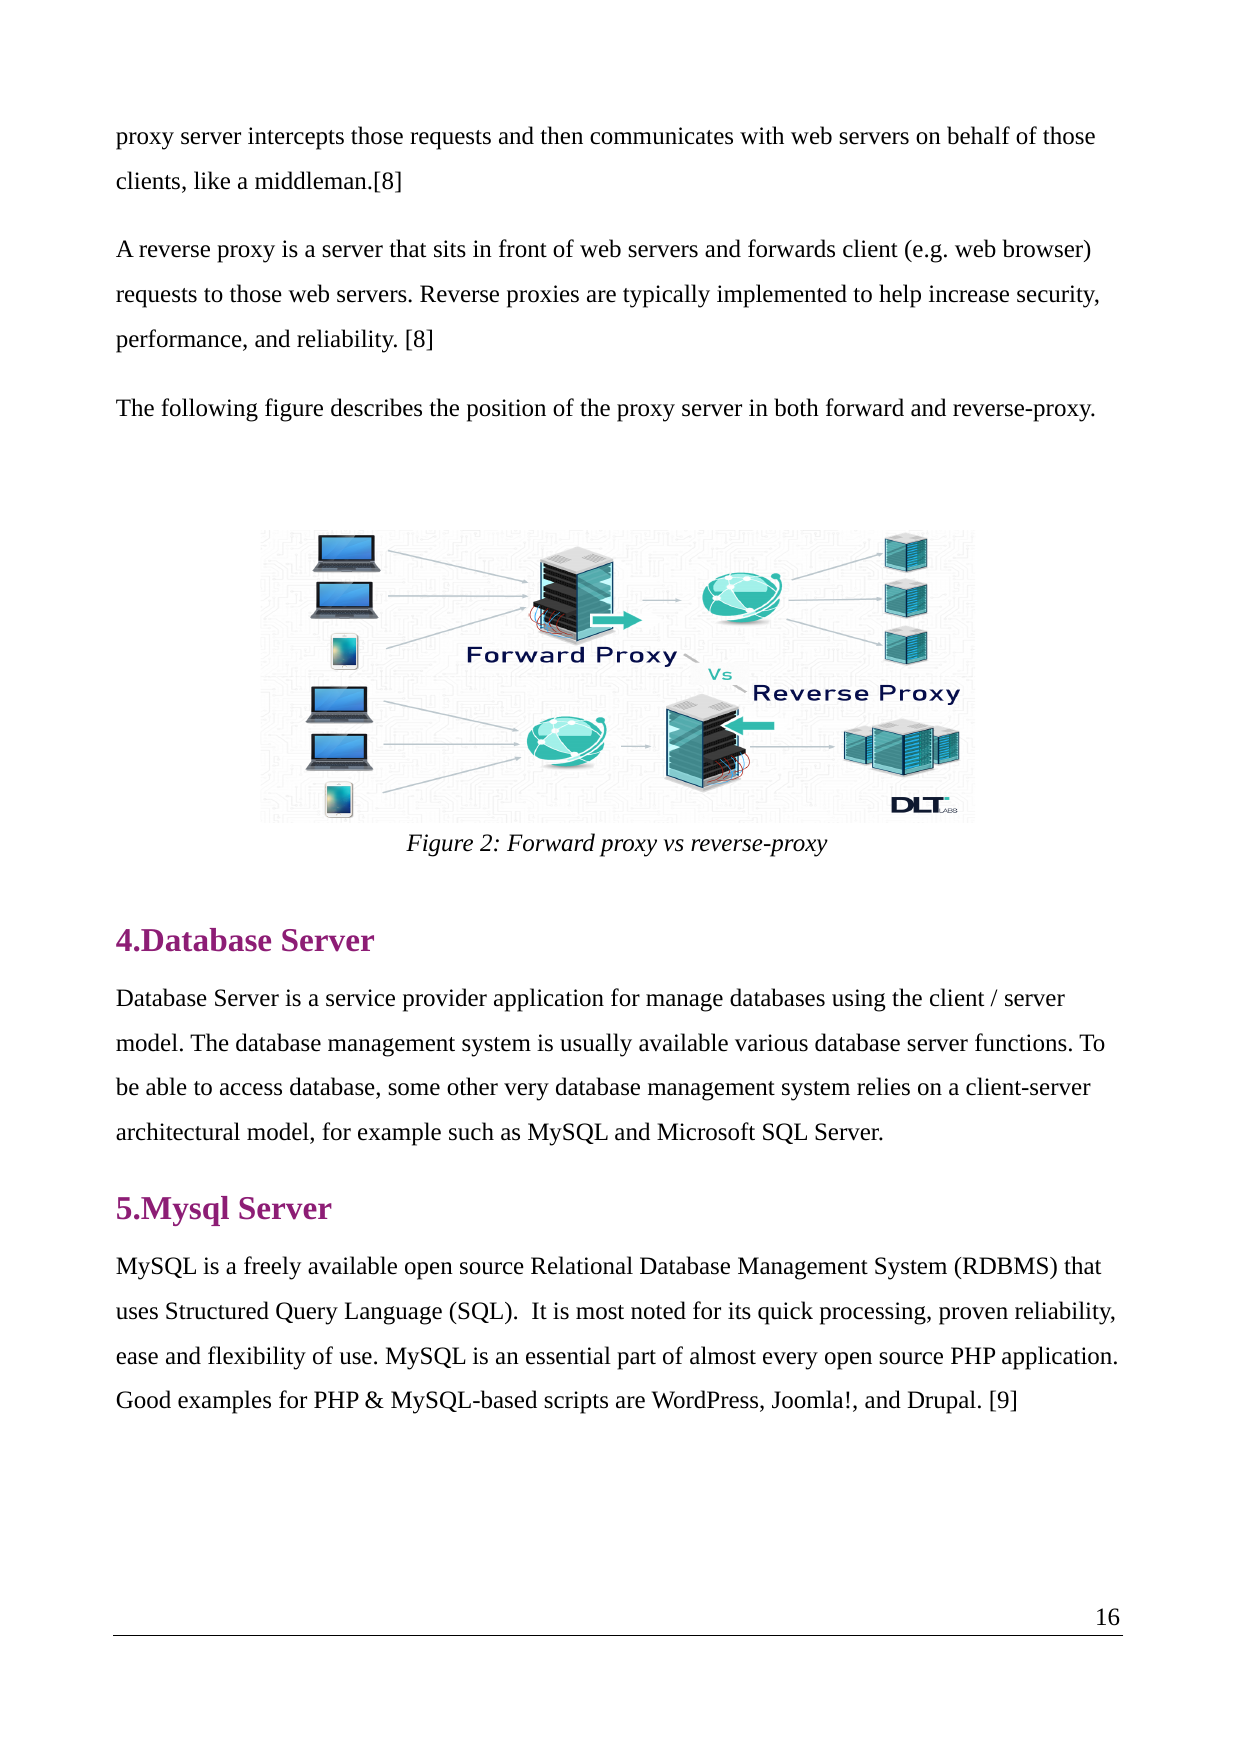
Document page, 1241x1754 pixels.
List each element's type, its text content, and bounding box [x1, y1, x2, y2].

picture [260, 530, 976, 823]
text The following figure describes the position of the proxy server in both forward and reverse-proxy. [116, 393, 1120, 421]
subtitle 5.Mysql Server [116, 1188, 1120, 1227]
text Database Server is a service provider application for manage databases using the client / server model. The database management system is usually available various database server functions. To be able to access database, some other very database management system relies on a client-server architectural model, for example such as MySQL and Microsoft SQL Server. [116, 983, 1120, 1146]
text proxy server intercepts those requests and then communicates with web servers on behalf of those clients, like a middleman.[8] [116, 121, 1120, 195]
text A reverse proxy is a server that sits in front of web servers and forwards client (e.g. web browser) requests to those web servers. Reverse proxies are typically implemented to help increase security, performance, and reliability. [8] [116, 234, 1120, 353]
text Figure 2: Forward proxy vs reverse-proxy [261, 823, 975, 857]
subtitle 4.Database Server [116, 920, 1120, 958]
text MySQL is a freely available open source Relational Database Management System (RDBMS) that uses Structured Query Language (SQL). It is most noted for its quick processing, proven reliability, ease and flexibility of use. MySQL is an essential part of almost every open source PHP application. Good examples for PHP & MySQL-based scripts are WordPress, Joomla!, and Drupal. [9] [116, 1251, 1120, 1414]
